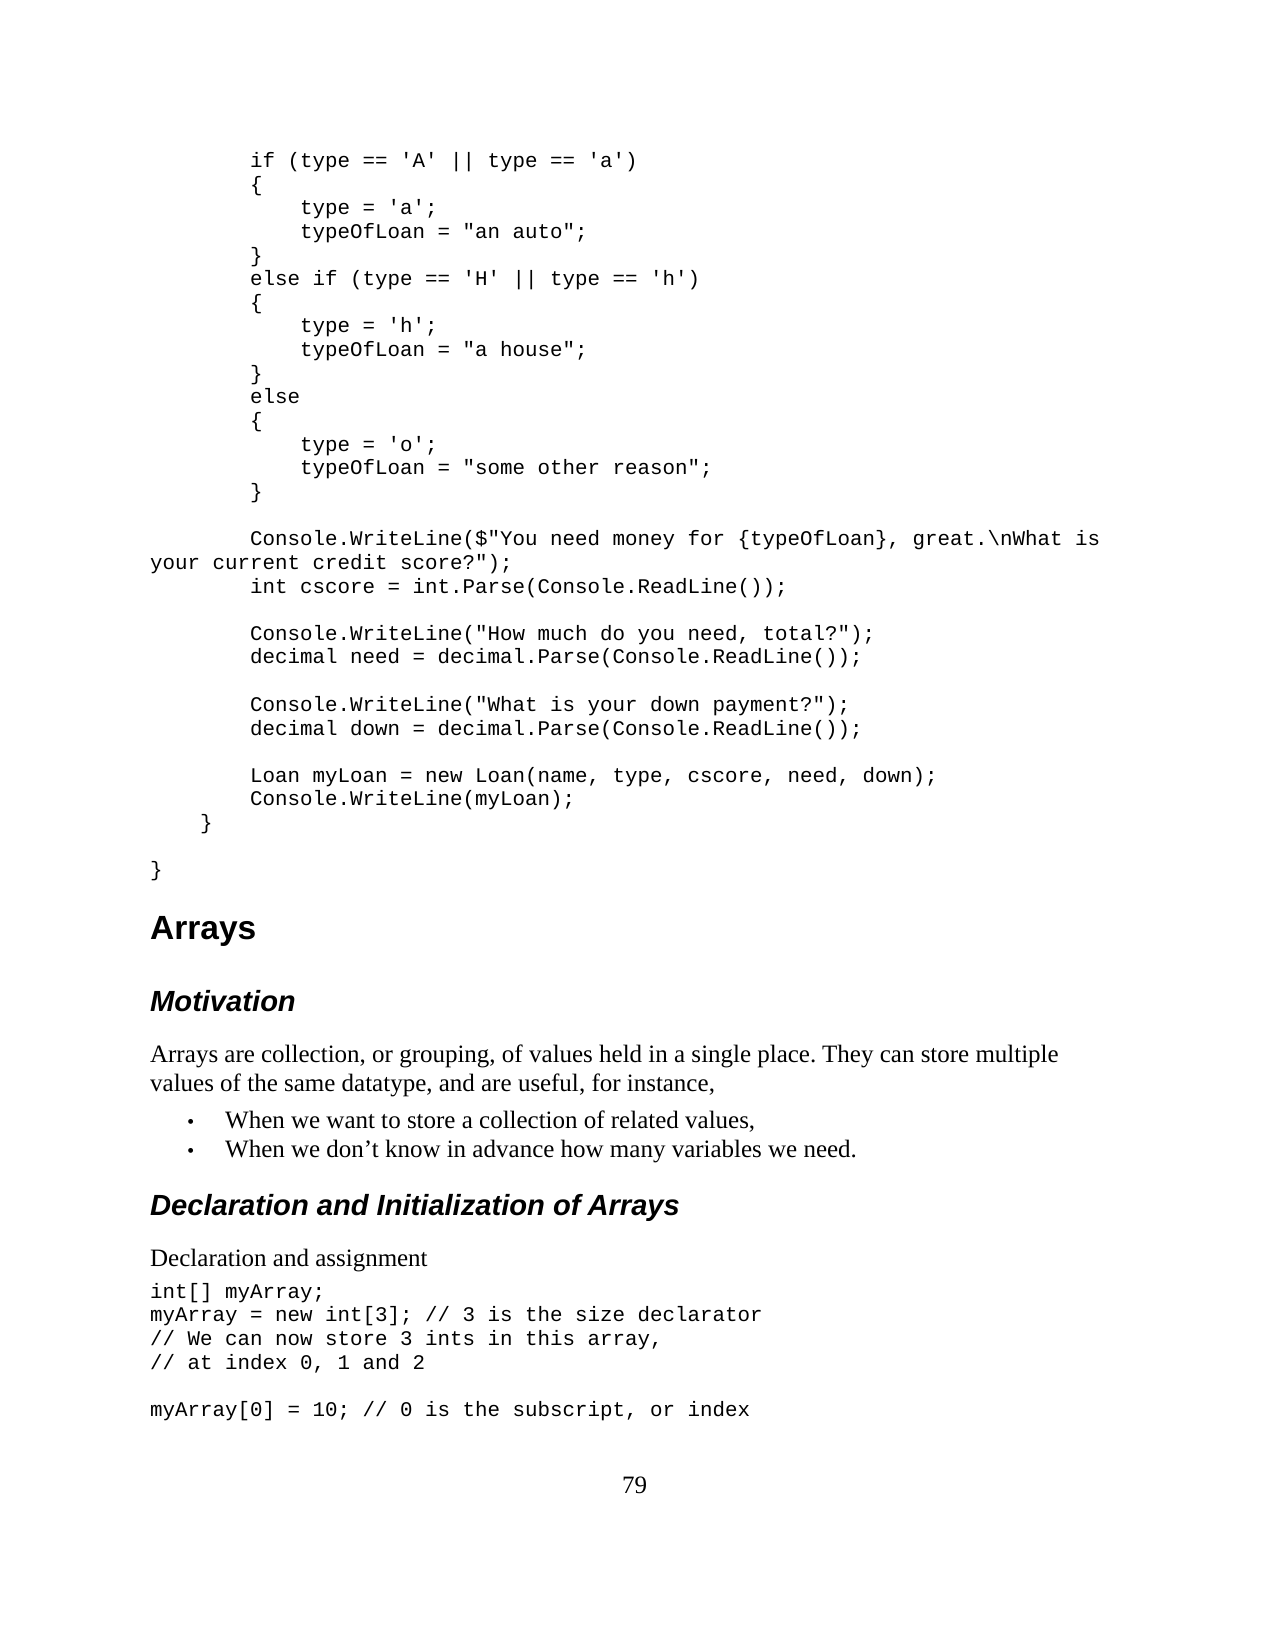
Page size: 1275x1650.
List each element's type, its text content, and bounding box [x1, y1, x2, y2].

text Loan myLoan = new Loan(name, type, cscore, need, down); [150, 765, 1125, 788]
text { [150, 292, 1125, 316]
text Console.WriteLine($"You need money for {typeOfLoan}, great.\nWhat is your current credit score?"); [150, 528, 1125, 576]
text } [150, 859, 1125, 883]
text type = 'o'; [150, 434, 1125, 457]
text // We can now store 3 ints in this array, [150, 1328, 1125, 1352]
subtitle Declaration and Initialization of Arrays [150, 1188, 1125, 1222]
text int cscore = int.Parse(Console.ReadLine()); [150, 576, 1125, 599]
subtitle Arrays [150, 908, 1125, 947]
list When we want to store a collection of related values, [187, 1106, 1125, 1134]
text } [150, 244, 1125, 268]
text myArray[0] = 10; // 0 is the subscript, or index [150, 1399, 1125, 1423]
text Console.WriteLine(myLoan); [150, 788, 1125, 812]
text Arrays are collection, or grouping, of values held in a single place. They can store multiple values of the same datatype, and are useful, for instance, [150, 1039, 1125, 1097]
text int[] myArray; [150, 1281, 1125, 1304]
text myArray = new int[3]; // 3 is the size declarator [150, 1304, 1125, 1328]
text { [150, 174, 1125, 197]
text else [150, 386, 1125, 410]
text Console.WriteLine("What is your down payment?"); [150, 694, 1125, 717]
subtitle Motivation [150, 984, 1125, 1018]
text } [150, 363, 1125, 386]
text type = 'h'; [150, 316, 1125, 339]
text typeOfLoan = "a house"; [150, 339, 1125, 363]
text typeOfLoan = "some other reason"; [150, 457, 1125, 481]
text } [150, 481, 1125, 505]
text decimal down = decimal.Parse(Console.ReadLine()); [150, 717, 1125, 741]
text Declaration and assignment [150, 1243, 1125, 1272]
list When we don’t know in advance how many variables we need. [187, 1134, 1125, 1163]
text else if (type == 'H' || type == 'h') [150, 268, 1125, 292]
text if (type == 'A' || type == 'a') [150, 150, 1125, 174]
text decimal need = decimal.Parse(Console.ReadLine()); [150, 647, 1125, 670]
text // at index 0, 1 and 2 [150, 1352, 1125, 1375]
text { [150, 410, 1125, 434]
text typeOfLoan = "an auto"; [150, 221, 1125, 244]
text Console.WriteLine("How much do you need, total?"); [150, 623, 1125, 647]
text } [150, 812, 1125, 836]
text type = 'a'; [150, 197, 1125, 221]
